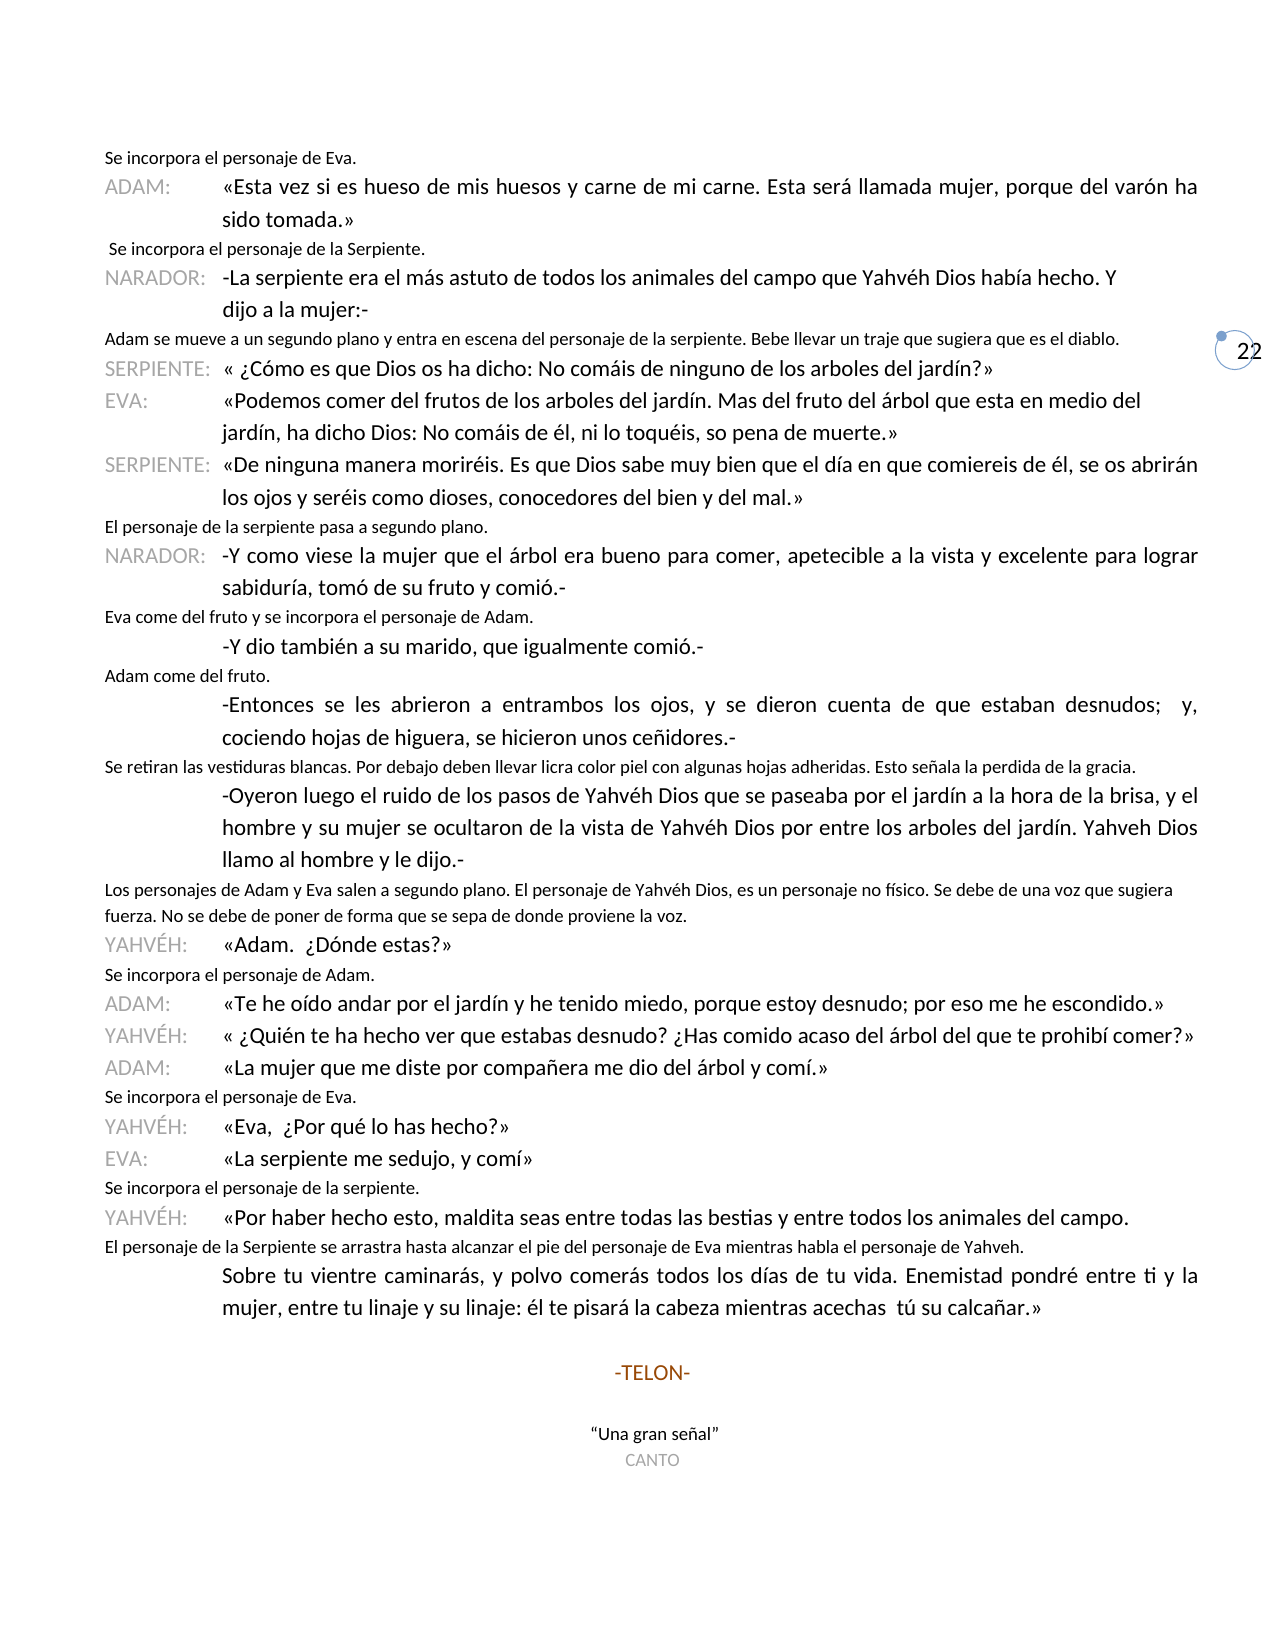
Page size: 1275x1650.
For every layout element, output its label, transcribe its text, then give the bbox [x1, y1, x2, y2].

text -Y dio también a su marido, que igualmente comió.- [104, 632, 1200, 660]
text YAHVÉH: «Eva, ¿Por qué lo has hecho?» [104, 1112, 1200, 1140]
text Se incorpora el personaje de Adam. [104, 963, 1200, 986]
text Adam se mueve a un segundo plano y entra en escena del personaje de la serpiente. Bebe llevar un traje que sugiera que es el diablo. [104, 328, 1200, 351]
text El personaje de la serpiente pasa a segundo plano. [104, 515, 1200, 538]
text YAHVÉH: «Por haber hecho esto, maldita seas entre todas las bestias y entre todos los animales del campo. [104, 1203, 1200, 1231]
text -TELON- [104, 1358, 1200, 1386]
text ADAM: «Te he oído andar por el jardín y he tenido miedo, porque estoy desnudo; por eso me he escondido.» [104, 989, 1200, 1017]
text Se incorpora el personaje de Eva. [104, 1086, 1200, 1108]
text Se incorpora el personaje de la serpiente. [104, 1176, 1200, 1199]
text NARADOR: -La serpiente era el más astuto de todos los animales del campo que Yahvéh Dios había hecho. Y dijo a la mujer:- [104, 263, 1200, 323]
text Se incorpora el personaje de la Serpiente. [104, 237, 1200, 260]
text CANTO [104, 1448, 1200, 1471]
text ADAM: «Esta vez si es hueso de mis huesos y carne de mi carne. Esta será llamada mujer, porque del varón ha sido tomada.» [104, 172, 1200, 233]
text El personaje de la Serpiente se arrastra hasta alcanzar el pie del personaje de Eva mientras habla el personaje de Yahveh. [104, 1235, 1200, 1258]
text Los personajes de Adam y Eva salen a segundo plano. El personaje de Yahvéh Dios, es un personaje no físico. Se debe de una voz que sugiera fuerza. No se debe de poner de forma que se sepa de donde proviene la voz. [104, 878, 1200, 927]
text Eva come del fruto y se incorpora el personaje de Adam. [104, 606, 1200, 628]
text SERPIENTE: « ¿Cómo es que Dios os ha dicho: No comáis de ninguno de los arboles del jardín?» [104, 354, 1200, 382]
text -Oyeron luego el ruido de los pasos de Yahvéh Dios que se paseaba por el jardín a la hora de la brisa, y el hombre y su mujer se ocultaron de la vista de Yahvéh Dios por entre los arboles del jardín. Yahveh Dios llamo al hombre y le dijo.- [222, 781, 1200, 874]
text Se incorpora el personaje de Eva. [104, 146, 1200, 169]
text NARADOR: -Y como viese la mujer que el árbol era bueno para comer, apetecible a la vista y excelente para lograr sabiduría, tomó de su fruto y comió.- [104, 541, 1200, 601]
text YAHVÉH: «Adam. ¿Dónde estas?» [104, 931, 1200, 958]
text Adam come del fruto. [104, 664, 1200, 687]
text Sobre tu vientre caminarás, y polvo comerás todos los días de tu vida. Enemistad pondré entre ti y la mujer, entre tu linaje y su linaje: él te pisará la cabeza mientras acechas tú su calcañar.» [222, 1261, 1200, 1321]
text -Entonces se les abrieron a entrambos los ojos, y se dieron cuenta de que estaban desnudos; y, cociendo hojas de higuera, se hicieron unos ceñidores.- [222, 691, 1200, 751]
text EVA: «Podemos comer del frutos de los arboles del jardín. Mas del fruto del árbol que esta en medio del jardín, ha dicho Dios: No comáis de él, ni lo toquéis, so pena de muerte.» [104, 386, 1200, 446]
text EVA: «La serpiente me sedujo, y comí» [104, 1144, 1200, 1172]
text YAHVÉH: « ¿Quién te ha hecho ver que estabas desnudo? ¿Has comido acaso del árbol del que te prohibí comer?» [104, 1021, 1200, 1049]
text Se retiran las vestiduras blancas. Por debajo deben llevar licra color piel con algunas hojas adheridas. Esto señala la perdida de la gracia. [104, 755, 1200, 778]
text ADAM: «La mujer que me diste por compañera me dio del árbol y comí.» [104, 1053, 1200, 1081]
text “Una gran señal” [104, 1422, 1200, 1445]
text SERPIENTE: «De ninguna manera moriréis. Es que Dios sabe muy bien que el día en que comiereis de él, se os abrirán los ojos y seréis como dioses, conocedores del bien y del mal.» [104, 451, 1200, 511]
